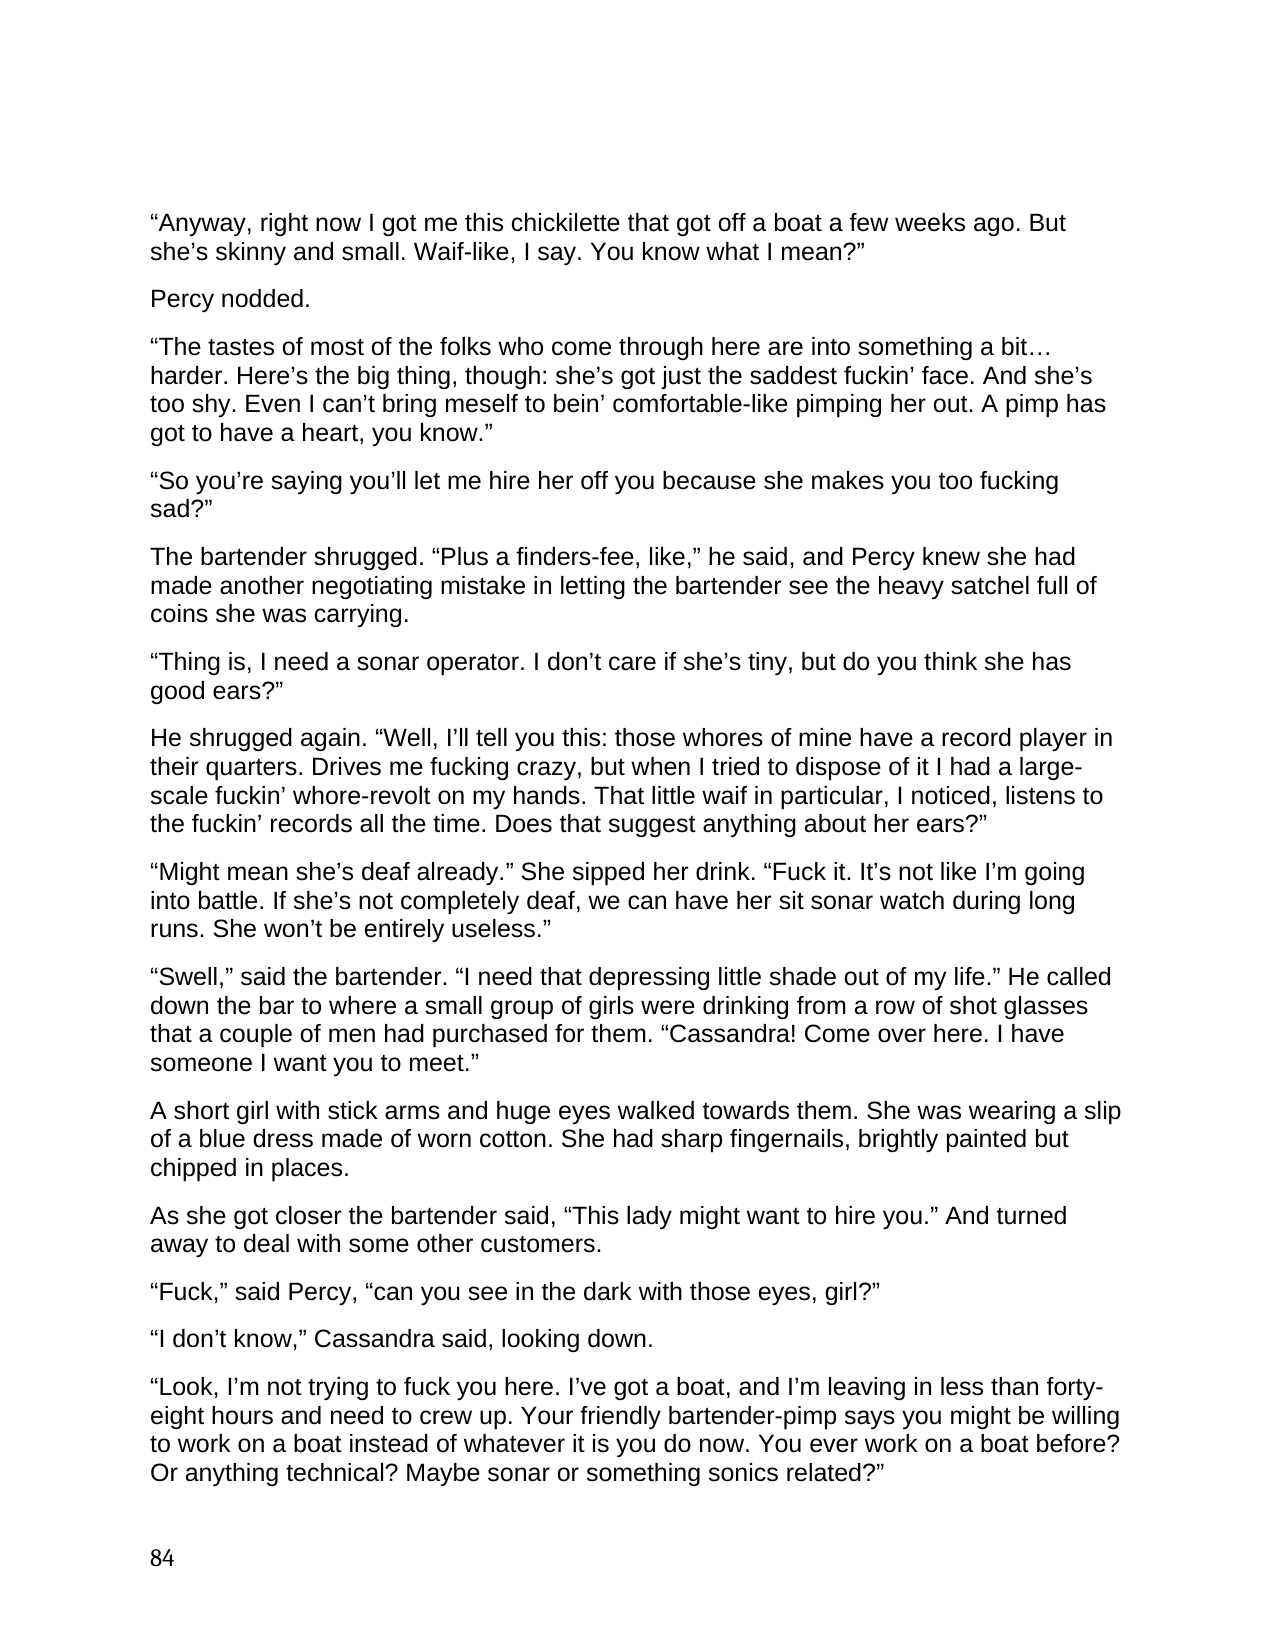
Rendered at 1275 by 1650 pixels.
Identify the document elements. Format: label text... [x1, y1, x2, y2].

text “Fuck,” said Percy, “can you see in the dark with those eyes, girl?” [150, 1277, 1125, 1306]
text “Might mean she’s deaf already.” She sipped her drink. “Fuck it. It’s not like I’m going into battle. If she’s not completely deaf, we can have her sit sonar watch during long runs. She won’t be entirely useless.” [150, 857, 1125, 943]
text He shrugged again. “Well, I’ll tell you this: those whores of mine have a record player in their quarters. Drives me fucking crazy, but when I tried to dispose of it I had a large-scale fuckin’ whore-revolt on my hands. That little waif in particular, I noticed, listens to the fuckin’ records all the time. Does that suggest anything about her ears?” [150, 723, 1125, 838]
text As she got closer the bartender said, “This lady might want to hire you.” And turned away to deal with some other customers. [150, 1201, 1125, 1258]
text “The tastes of most of the folks who come through here are into something a bit…harder. Here’s the big thing, though: she’s got just the saddest fuckin’ face. And she’s too shy. Even I can’t bring meself to bein’ comfortable-like pimping her out. A pimp has got to have a heart, you know.” [150, 332, 1125, 447]
text Percy nodded. [150, 284, 1125, 313]
text “Anyway, right now I got me this chickilette that got off a boat a few weeks ago. But she’s skinny and small. Waif-like, I say. You know what I mean?” [150, 208, 1125, 266]
text A short girl with stick arms and huge eyes walked towards them. She was wearing a slip of a blue dress made of worn cotton. She had sharp fingernails, brightly painted but chipped in places. [150, 1096, 1125, 1182]
text “Swell,” said the bartender. “I need that depressing little shade out of my life.” He called down the bar to where a small group of girls were drinking from a row of shot glasses that a couple of men had purchased for them. “Cassandra! Come over here. I have someone I want you to meet.” [150, 962, 1125, 1077]
text “So you’re saying you’ll let me hire her off you because she makes you too fucking sad?” [150, 466, 1125, 523]
text “Thing is, I need a sonar operator. I don’t care if she’s tiny, but do you think she has good ears?” [150, 647, 1125, 704]
text “Look, I’m not trying to fuck you here. I’ve got a boat, and I’m leaving in less than forty-eight hours and need to crew up. Your friendly bartender-pimp says you might be willing to work on a boat instead of whatever it is you do now. You ever work on a boat before? Or anything technical? Maybe sonar or something sonics related?” [150, 1372, 1125, 1487]
text The bartender shrugged. “Plus a finders-fee, like,” he said, and Percy knew she had made another negotiating mistake in letting the bartender see the heavy satchel full of coins she was carrying. [150, 542, 1125, 628]
text “I don’t know,” Cassandra said, looking down. [150, 1324, 1125, 1353]
